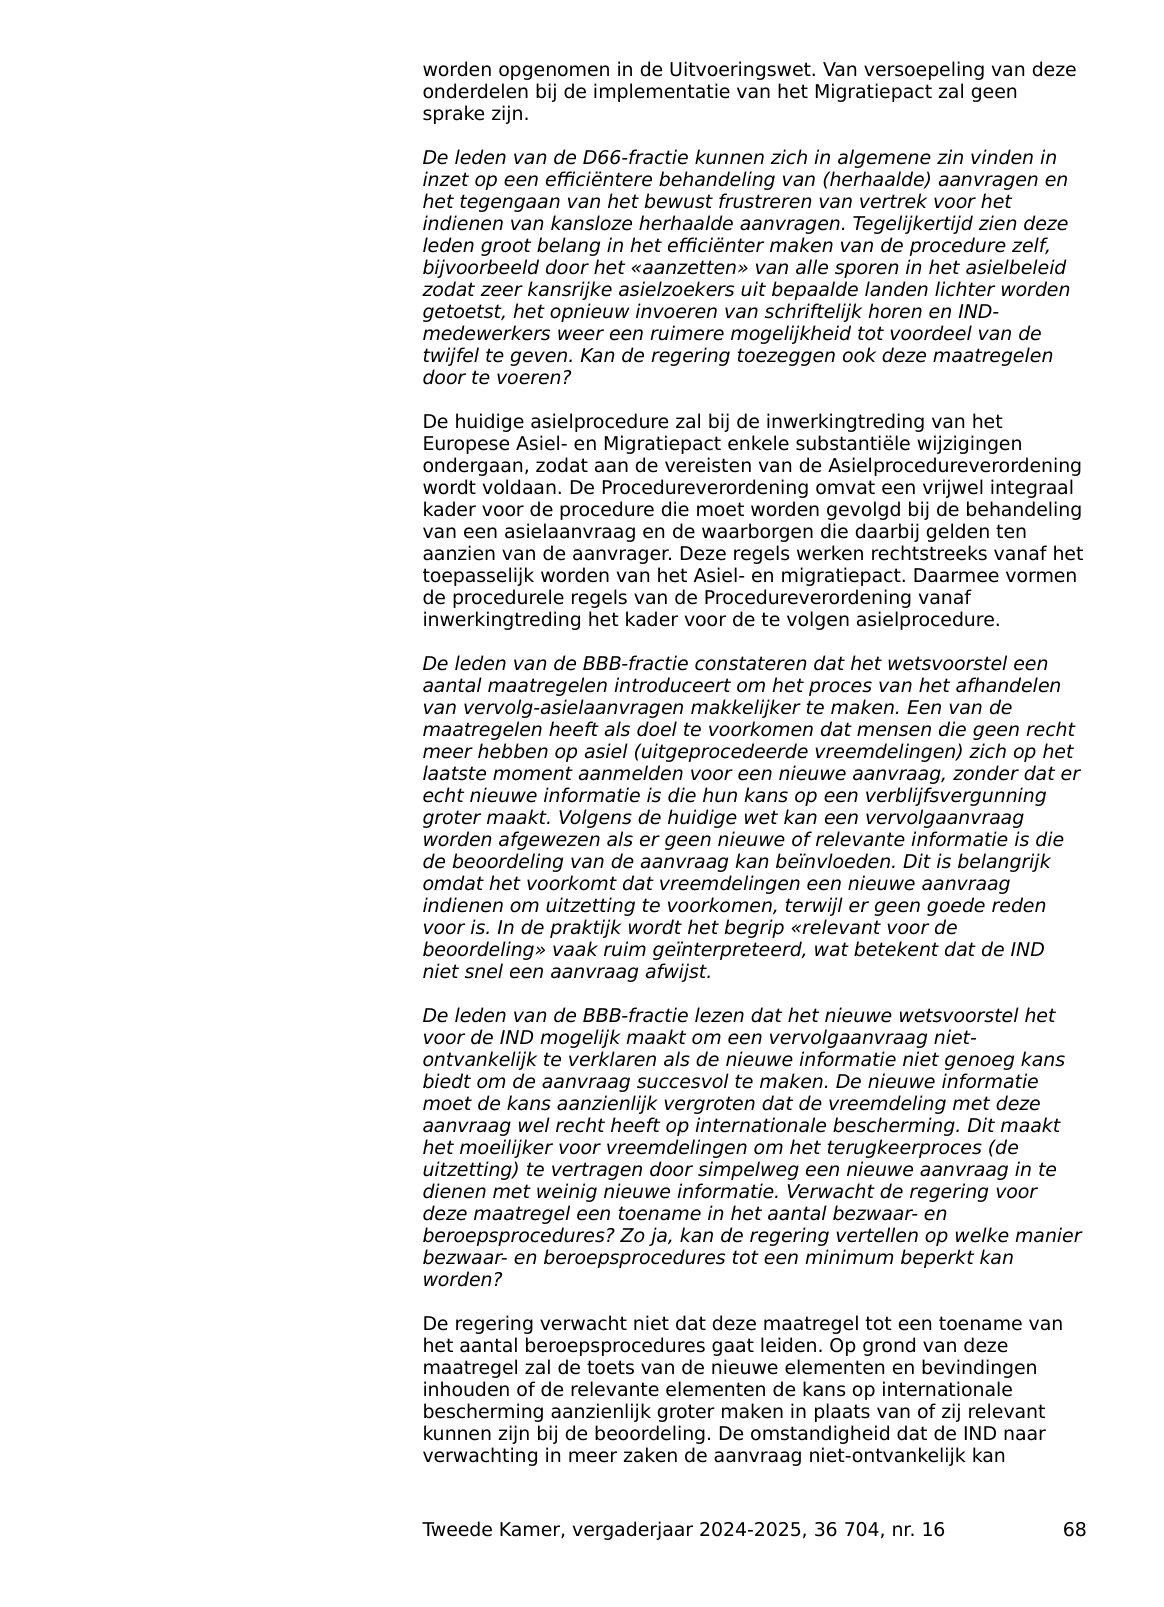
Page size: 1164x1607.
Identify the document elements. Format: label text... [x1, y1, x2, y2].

text worden opgenomen in de Uitvoeringswet. Van versoepeling van deze onderdelen bij de implementatie van het Migratiepact zal geen sprake zijn. [422, 59, 1087, 125]
text De regering verwacht niet dat deze maatregel tot een toename van het aantal beroepsprocedures gaat leiden. Op grond van deze maatregel zal de toets van de nieuwe elementen en bevindingen inhouden of de relevante elementen de kans op internationale bescherming aanzienlijk groter maken in plaats van of zij relevant kunnen zijn bij de beoordeling. De omstandigheid dat de IND naar verwachting in meer zaken de aanvraag niet-ontvankelijk kan [422, 1313, 1087, 1467]
text De huidige asielprocedure zal bij de inwerkingtreding van het Europese Asiel- en Migratiepact enkele substantiële wijzigingen ondergaan, zodat aan de vereisten van de Asielprocedureverordening wordt voldaan. De Procedureverordening omvat een vrijwel integraal kader voor de procedure die moet worden gevolgd bij de behandeling van een asielaanvraag en de waarborgen die daarbij gelden ten aanzien van de aanvrager. Deze regels werken rechtstreeks vanaf het toepasselijk worden van het Asiel- en migratiepact. Daarmee vormen de procedurele regels van de Procedureverordening vanaf inwerkingtreding het kader voor de te volgen asielprocedure. [422, 411, 1087, 631]
text De leden van de BBB-fractie constateren dat het wetsvoorstel een aantal maatregelen introduceert om het proces van het afhandelen van vervolg-asielaanvragen makkelijker te maken. Een van de maatregelen heeft als doel te voorkomen dat mensen die geen recht meer hebben op asiel (uitgeprocedeerde vreemdelingen) zich op het laatste moment aanmelden voor een nieuwe aanvraag, zonder dat er echt nieuwe informatie is die hun kans op een verblijfsvergunning groter maakt. Volgens de huidige wet kan een vervolgaanvraag worden afgewezen als er geen nieuwe of relevante informatie is die de beoordeling van de aanvraag kan beïnvloeden. Dit is belangrijk omdat het voorkomt dat vreemdelingen een nieuwe aanvraag indienen om uitzetting te voorkomen, terwijl er geen goede reden voor is. In de praktijk wordt het begrip «relevant voor de beoordeling» vaak ruim geïnterpreteerd, wat betekent dat de IND niet snel een aanvraag afwijst. [422, 653, 1087, 983]
text De leden van de D66-fractie kunnen zich in algemene zin vinden in inzet op een efficiëntere behandeling van (herhaalde) aanvragen en het tegengaan van het bewust frustreren van vertrek voor het indienen van kansloze herhaalde aanvragen. Tegelijkertijd zien deze leden groot belang in het efficiënter maken van de procedure zelf, bijvoorbeeld door het «aanzetten» van alle sporen in het asielbeleid zodat zeer kansrijke asielzoekers uit bepaalde landen lichter worden getoetst, het opnieuw invoeren van schriftelijk horen en IND-medewerkers weer een ruimere mogelijkheid tot voordeel van de twijfel te geven. Kan de regering toezeggen ook deze maatregelen door te voeren? [422, 147, 1087, 389]
text De leden van de BBB-fractie lezen dat het nieuwe wetsvoorstel het voor de IND mogelijk maakt om een vervolgaanvraag niet-ontvankelijk te verklaren als de nieuwe informatie niet genoeg kans biedt om de aanvraag succesvol te maken. De nieuwe informatie moet de kans aanzienlijk vergroten dat de vreemdeling met deze aanvraag wel recht heeft op internationale bescherming. Dit maakt het moeilijker voor vreemdelingen om het terugkeerproces (de uitzetting) te vertragen door simpelweg een nieuwe aanvraag in te dienen met weinig nieuwe informatie. Verwacht de regering voor deze maatregel een toename in het aantal bezwaar- en beroepsprocedures? Zo ja, kan de regering vertellen op welke manier bezwaar- en beroepsprocedures tot een minimum beperkt kan worden? [422, 1005, 1087, 1291]
